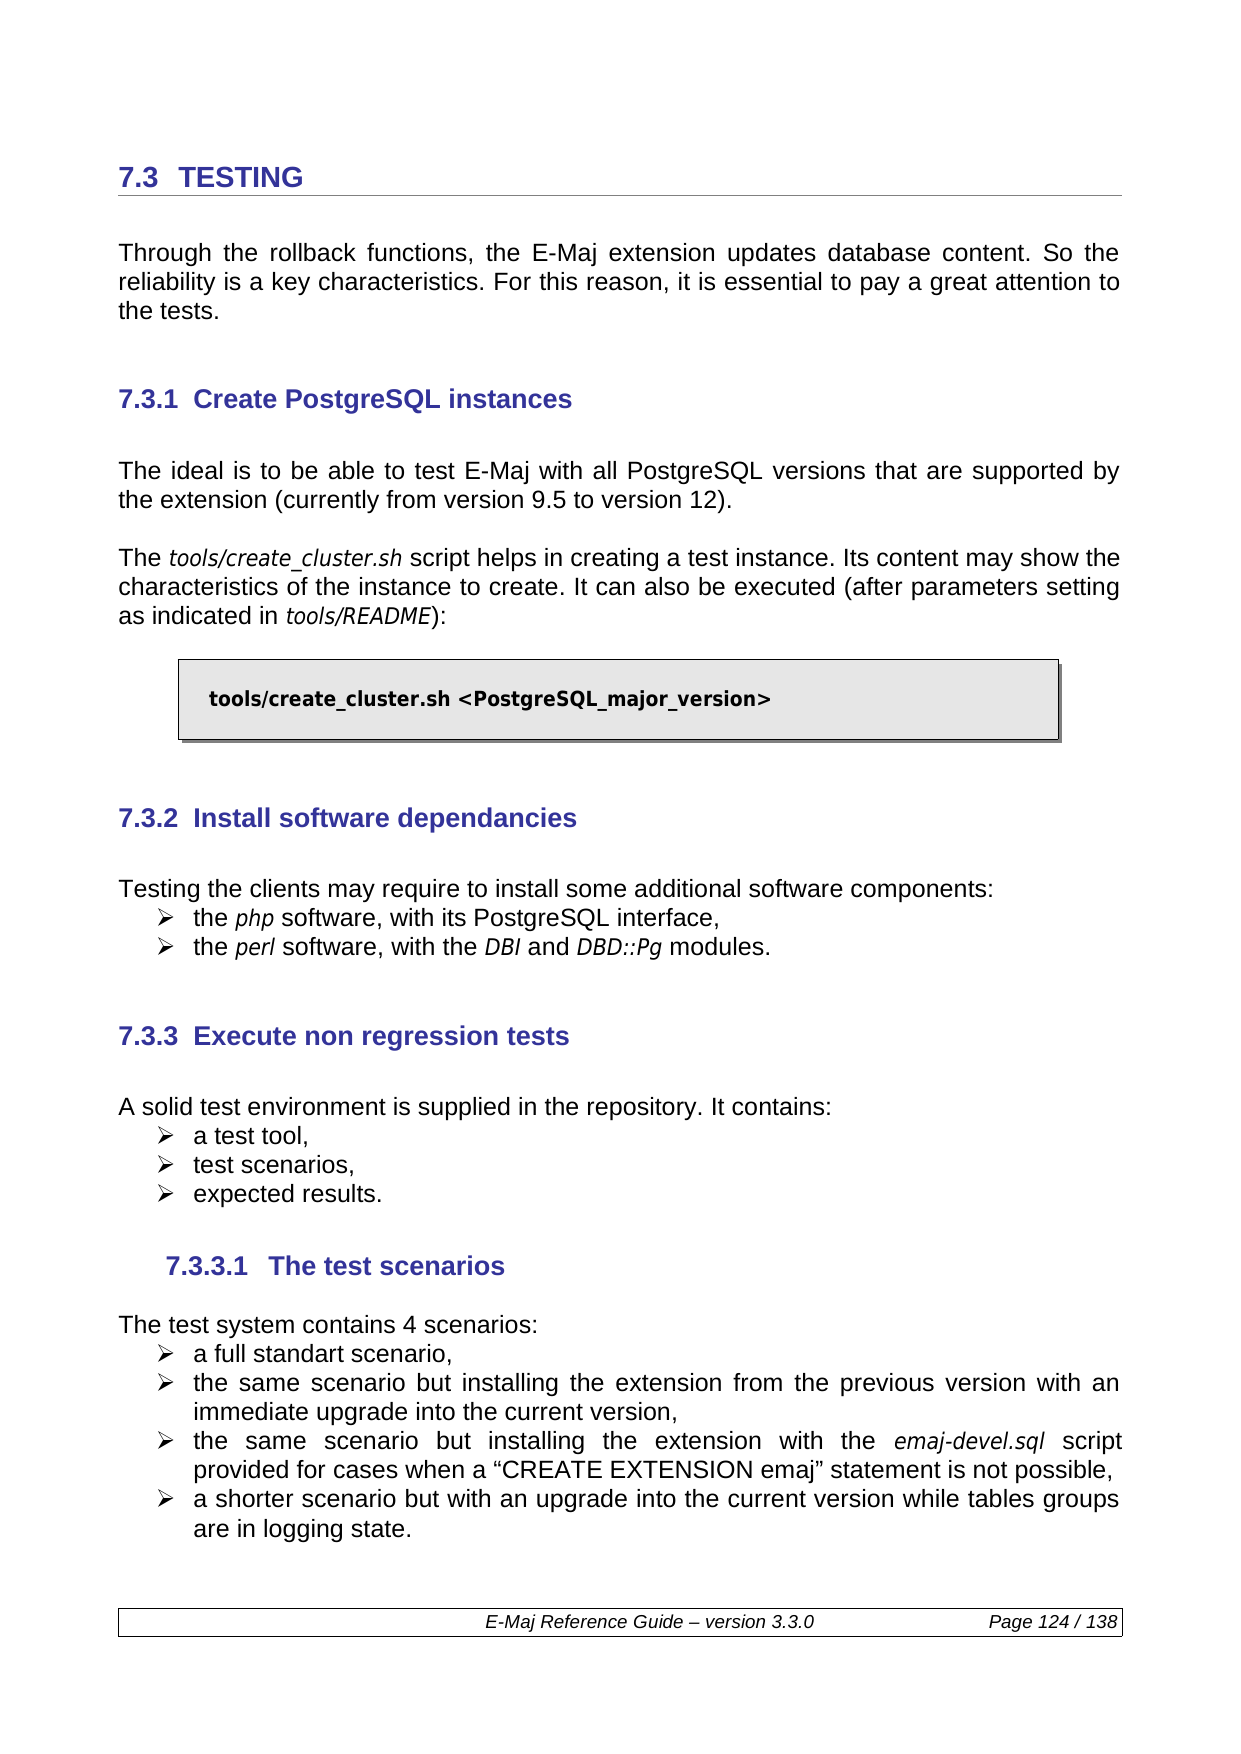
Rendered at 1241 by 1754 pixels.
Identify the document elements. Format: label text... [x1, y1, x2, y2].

text Testing the clients may require to install some additional software components: [118, 874, 1122, 903]
subtitle The test scenarios [165, 1250, 1122, 1281]
text The tools/create_cluster.sh script helps in creating a test instance. Its content may show the characteristics of the instance to create. It can also be executed (after parameters setting as indicated in tools/README): [118, 543, 1122, 630]
subtitle Execute non regression tests [118, 1019, 1122, 1051]
subtitle Testing [118, 160, 1122, 195]
subtitle Create PostgreSQL instances [118, 383, 1122, 414]
text The test system contains 4 scenarios: [118, 1310, 1122, 1339]
text The ideal is to be able to test E-Maj with all PostgreSQL versions that are supported by the extension (currently from version 9.5 to version 12). [118, 456, 1122, 514]
text Through the rollback functions, the E-Maj extension updates database content. So the reliability is a key characteristics. For this reason, it is essential to pay a great attention to the tests. [118, 238, 1122, 325]
list expected results. [156, 1179, 1122, 1208]
list a shorter scenario but with an upgrade into the current version while tables groups are in logging state. [156, 1484, 1122, 1542]
list a test tool, [156, 1121, 1122, 1150]
list the same scenario but installing the extension with the emaj-devel.sql script provided for cases when a “CREATE EXTENSION emaj” statement is not possible, [156, 1426, 1122, 1484]
subtitle Install software dependancies [118, 802, 1122, 833]
text tools/create_cluster.sh <PostgreSQL_major_version> [179, 684, 1058, 708]
list the same scenario but installing the extension from the previous version with an immediate upgrade into the current version, [156, 1368, 1122, 1426]
text A solid test environment is supplied in the repository. It contains: [118, 1092, 1122, 1121]
list a full standart scenario, [156, 1339, 1122, 1368]
list the perl software, with the DBI and DBD::Pg modules. [156, 932, 1122, 961]
list test scenarios, [156, 1150, 1122, 1179]
list the php software, with its PostgreSQL interface, [156, 903, 1122, 932]
